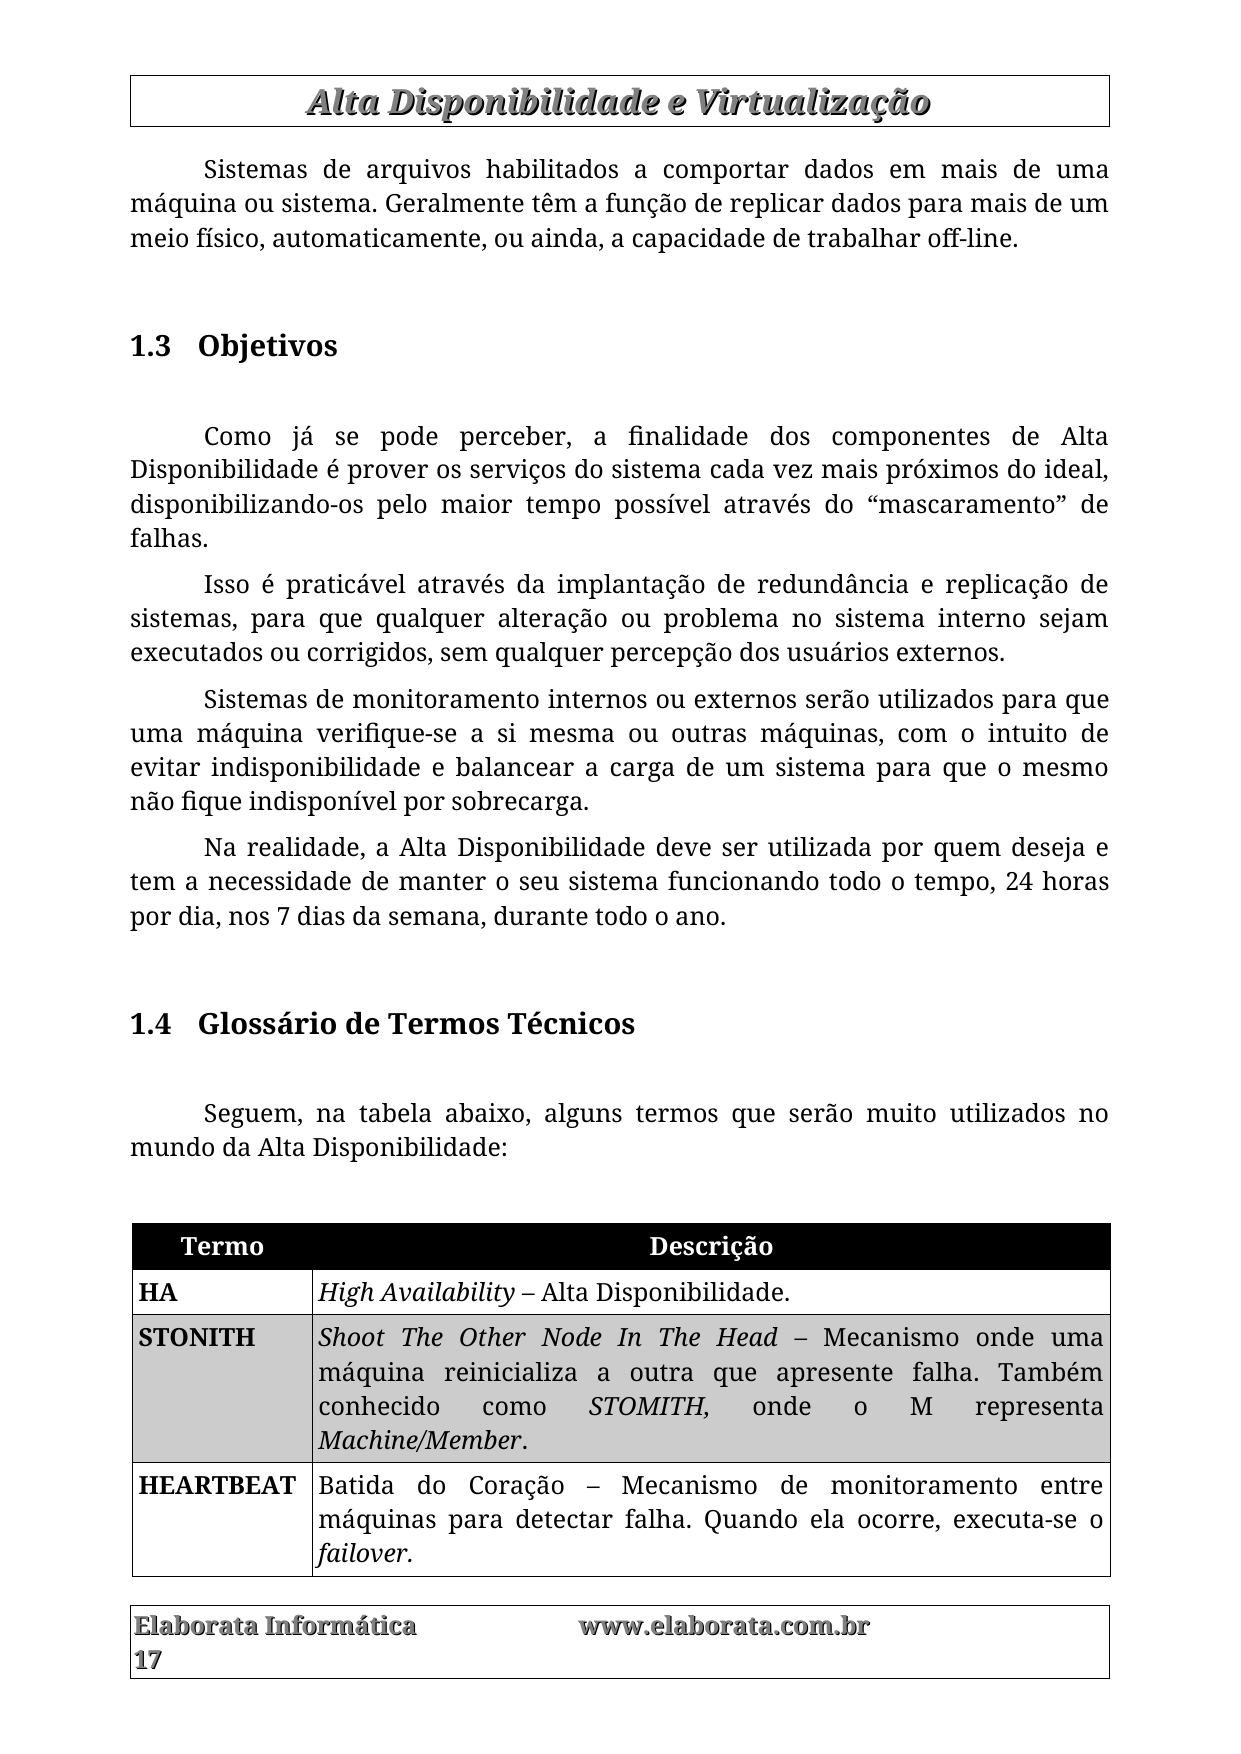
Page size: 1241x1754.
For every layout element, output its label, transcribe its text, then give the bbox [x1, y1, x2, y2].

text Na realidade, a Alta Disponibilidade deve ser utilizada por quem deseja e tem a necessidade de manter o seu sistema funcionando todo o tempo, 24 horas por dia, nos 7 dias da semana, durante todo o ano. [130, 830, 1110, 932]
table_cell HEARTBEAT [133, 1463, 312, 1576]
text Sistemas de arquivos habilitados a comportar dados em mais de uma máquina ou sistema. Geralmente têm a função de replicar dados para mais de um meio físico, automaticamente, ou ainda, a capacidade de trabalhar off-line. [130, 152, 1110, 254]
text Como já se pode perceber, a finalidade dos componentes de Alta Disponibilidade é prover os serviços do sistema cada vez mais próximos do ideal, disponibilizando-os pelo maior tempo possível através do “mascaramento” de falhas. [130, 418, 1110, 554]
text Isso é praticável através da implantação de redundância e replicação de sistemas, para que qualquer alteração ou problema no sistema interno sejam executados ou corrigidos, sem qualquer percepção dos usuários externos. [130, 567, 1110, 669]
table_header Descrição [313, 1224, 1110, 1269]
table_cell Batida do Coração – Mecanismo de monitoramento entre máquinas para detectar falha. Quando ela ocorre, executa-se o failover. [313, 1463, 1110, 1576]
table_cell High Availability – Alta Disponibilidade. [313, 1270, 1110, 1314]
table_cell STONITH [133, 1315, 312, 1462]
table_cell HA [133, 1270, 312, 1314]
subtitle Glossário de Termos Técnicos [130, 1004, 1110, 1043]
text Seguem, na tabela abaixo, alguns termos que serão muito utilizados no mundo da Alta Disponibilidade: [130, 1096, 1110, 1164]
table_header Termo [133, 1224, 312, 1269]
table_cell Shoot The Other Node In The Head – Mecanismo onde uma máquina reinicializa a outra que apresente falha. Também conhecido como STOMITH, onde o M representa Machine/Member. [313, 1315, 1110, 1462]
subtitle Objetivos [130, 326, 1110, 365]
text Sistemas de monitoramento internos ou externos serão utilizados para que uma máquina verifique-se a si mesma ou outras máquinas, com o intuito de evitar indisponibilidade e balancear a carga de um sistema para que o mesmo não fique indisponível por sobrecarga. [130, 681, 1110, 818]
